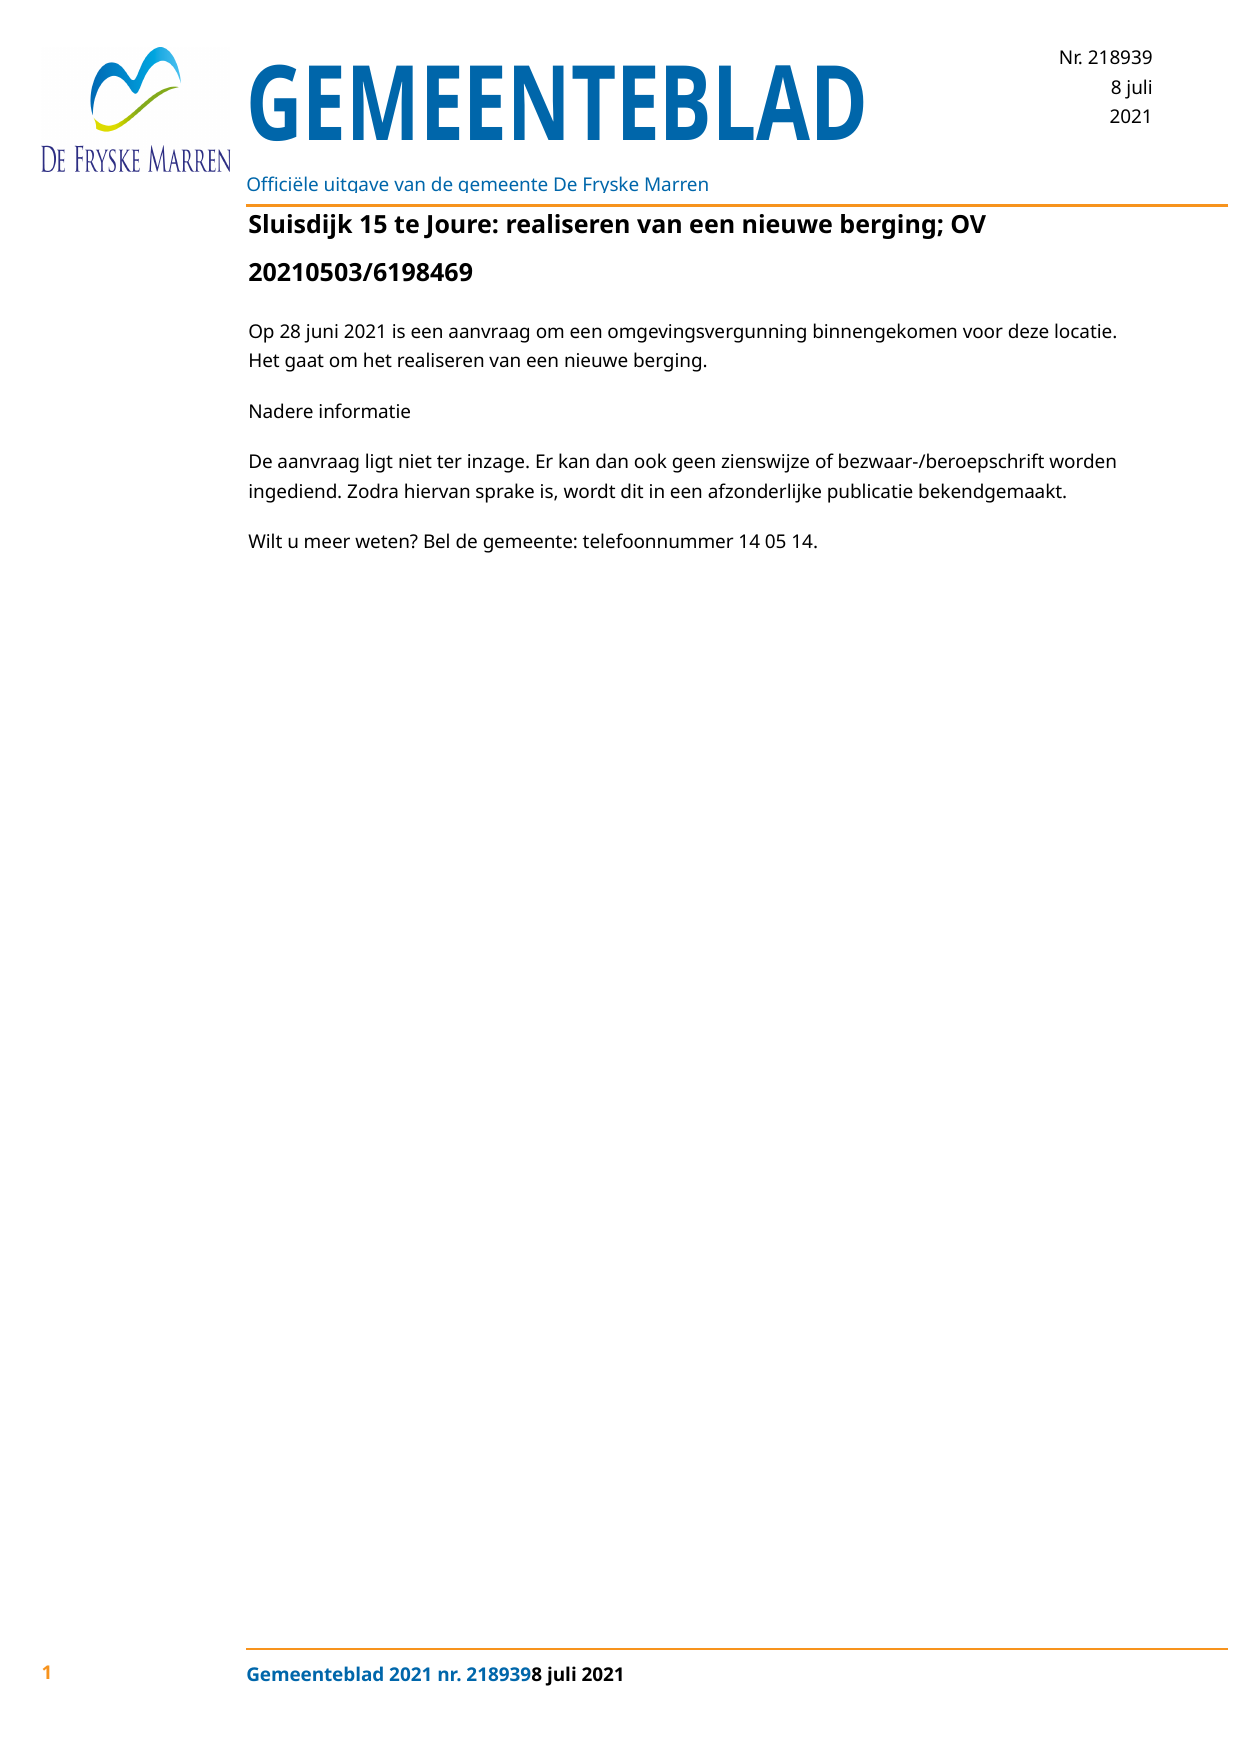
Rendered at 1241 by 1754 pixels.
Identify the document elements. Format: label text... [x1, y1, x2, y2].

picture [41, 47, 231, 172]
text Op 28 juni 2021 is een aanvraag om een omgevingsvergunning binnengekomen voor deze locatie. Het gaat om het realiseren van een nieuwe berging. [248, 318, 1152, 373]
text Sluisdijk 15 te Joure: realiseren van een nieuwe berging; OV 20210503/6198469 [248, 207, 1152, 288]
text Nadere informatie [248, 398, 1152, 424]
text De aanvraag ligt niet ter inzage. Er kan dan ook geen zienswijze of bezwaar-/beroepschrift worden ingediend. Zodra hiervan sprake is, wordt dit in een afzonderlijke publicatie bekendgemaakt. [248, 448, 1152, 504]
text Wilt u meer weten? Bel de gemeente: telefoonnummer 14 05 14. [248, 528, 1152, 554]
